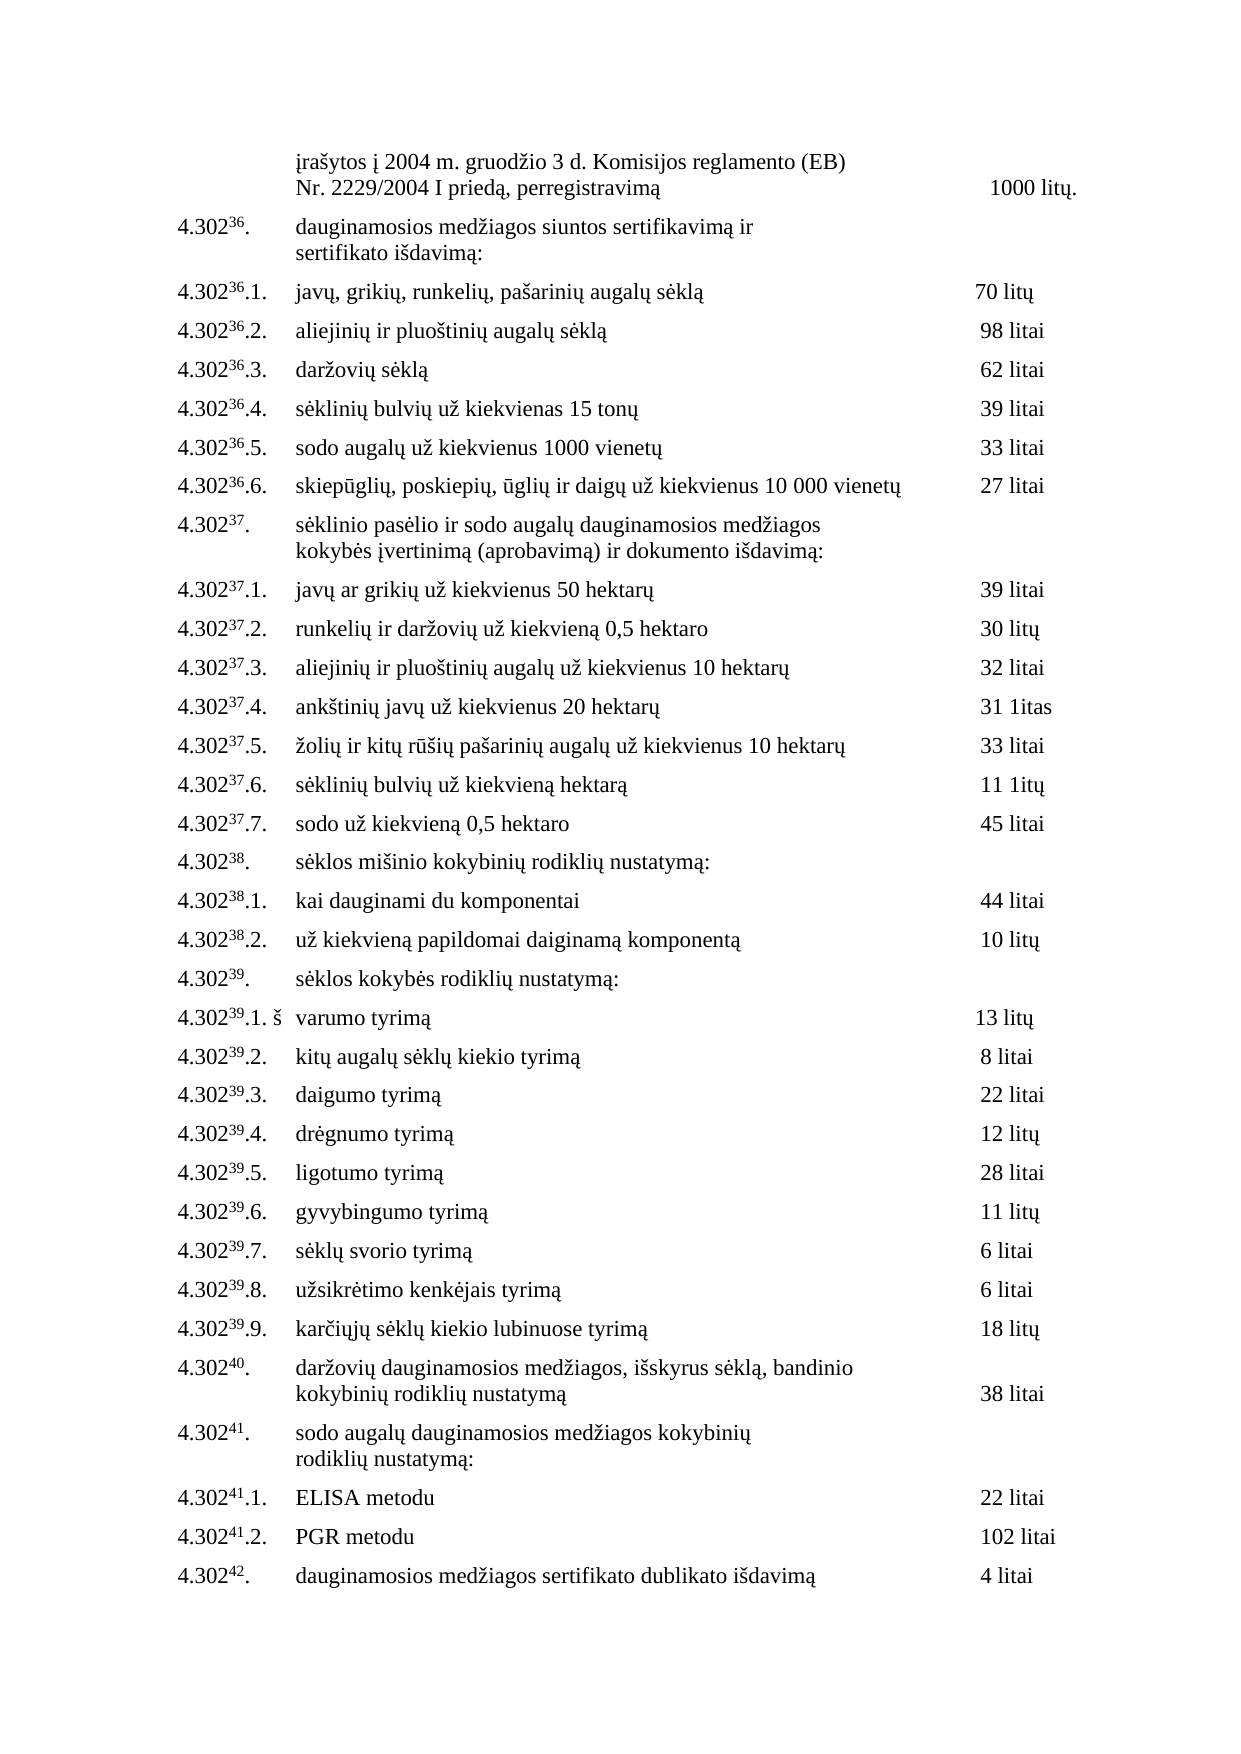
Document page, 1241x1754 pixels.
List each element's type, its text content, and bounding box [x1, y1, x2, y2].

text 4.30237. sėklinio pasėlio ir sodo augalų dauginamosios medžiagos kokybės įvertinimą (aprobavimą) ir dokumento išdavimą: [177, 511, 1122, 564]
text 4.30236.6. skiepūglių, poskiepių, ūglių ir daigų už kiekvienus 10 000 vienetų 27 litai [177, 472, 1122, 499]
text 4.30237.3. aliejinių ir pluoštinių augalų už kiekvienus 10 hektarų 32 litai [177, 654, 1122, 681]
text 4.30239.3. daigumo tyrimą 22 litai [177, 1082, 1122, 1108]
text Nr. 2229/2004 I priedą, perregistravimą 1000 litų. [177, 174, 1122, 200]
text 4.30237.2. runkelių ir daržovių už kiekvieną 0,5 hektaro 30 litų [177, 615, 1122, 642]
text 4.30239. sėklos kokybės rodiklių nustatymą: [177, 965, 1122, 991]
text 4.30238.2. už kiekvieną papildomai daiginamą komponentą 10 litų [177, 926, 1122, 952]
text 4.30239.2. kitų augalų sėklų kiekio tyrimą 8 litai [177, 1043, 1122, 1069]
text 4.30241. sodo augalų dauginamosios medžiagos kokybinių rodiklių nustatymą: [177, 1419, 1122, 1471]
text 4.30237.6. sėklinių bulvių už kiekvieną hektarą 11 1itų [177, 771, 1122, 797]
text 4.30239.7. sėklų svorio tyrimą 6 litai [177, 1237, 1122, 1263]
text 4.30237.5. žolių ir kitų rūšių pašarinių augalų už kiekvienus 10 hektarų 33 litai [177, 732, 1122, 758]
text 4.30236. dauginamosios medžiagos siuntos sertifikavimą ir sertifikato išdavimą: [177, 213, 1122, 266]
text 4.30239.1. š varumo tyrimą 13 litų [177, 1004, 1122, 1030]
text 4.30239.6. gyvybingumo tyrimą 11 litų [177, 1198, 1122, 1224]
text 4.30236.4. sėklinių bulvių už kiekvienas 15 tonų 39 litai [177, 395, 1122, 421]
text 4.30238.1. kai dauginami du komponentai 44 litai [177, 887, 1122, 914]
text 4.30237.4. ankštinių javų už kiekvienus 20 hektarų 31 1itas [177, 693, 1122, 719]
text 4.30237.1. javų ar grikių už kiekvienus 50 hektarų 39 litai [177, 576, 1122, 603]
text 4.30241.1. ELISA metodu 22 litai [177, 1484, 1122, 1510]
text 4.30237.7. sodo už kiekvieną 0,5 hektaro 45 litai [177, 809, 1122, 836]
text 4.30239.8. užsikrėtimo kenkėjais tyrimą 6 litai [177, 1276, 1122, 1302]
text 4.30241.2. PGR metodu 102 litai [177, 1523, 1122, 1549]
text 4.30239.9. karčiųjų sėklų kiekio lubinuose tyrimą 18 litų [177, 1315, 1122, 1341]
text 4.30242. dauginamosios medžiagos sertifikato dublikato išdavimą 4 litai [177, 1562, 1122, 1588]
text 4.30239.4. drėgnumo tyrimą 12 litų [177, 1120, 1122, 1147]
text 4.30236.1. javų, grikių, runkelių, pašarinių augalų sėklą 70 litų [177, 278, 1122, 304]
text 4.30236.2. aliejinių ir pluoštinių augalų sėklą 98 litai [177, 317, 1122, 343]
text 4.30236.3. daržovių sėklą 62 litai [177, 356, 1122, 382]
text įrašytos į 2004 m. gruodžio 3 d. Komisijos reglamento (EB) [177, 148, 1122, 174]
text 4.30240. daržovių dauginamosios medžiagos, išskyrus sėklą, bandinio kokybinių rodiklių nustatymą 38 litai [177, 1353, 1122, 1406]
text 4.30238. sėklos mišinio kokybinių rodiklių nustatymą: [177, 848, 1122, 875]
text 4.30236.5. sodo augalų už kiekvienus 1000 vienetų 33 litai [177, 433, 1122, 460]
text 4.30239.5. ligotumo tyrimą 28 litai [177, 1159, 1122, 1186]
